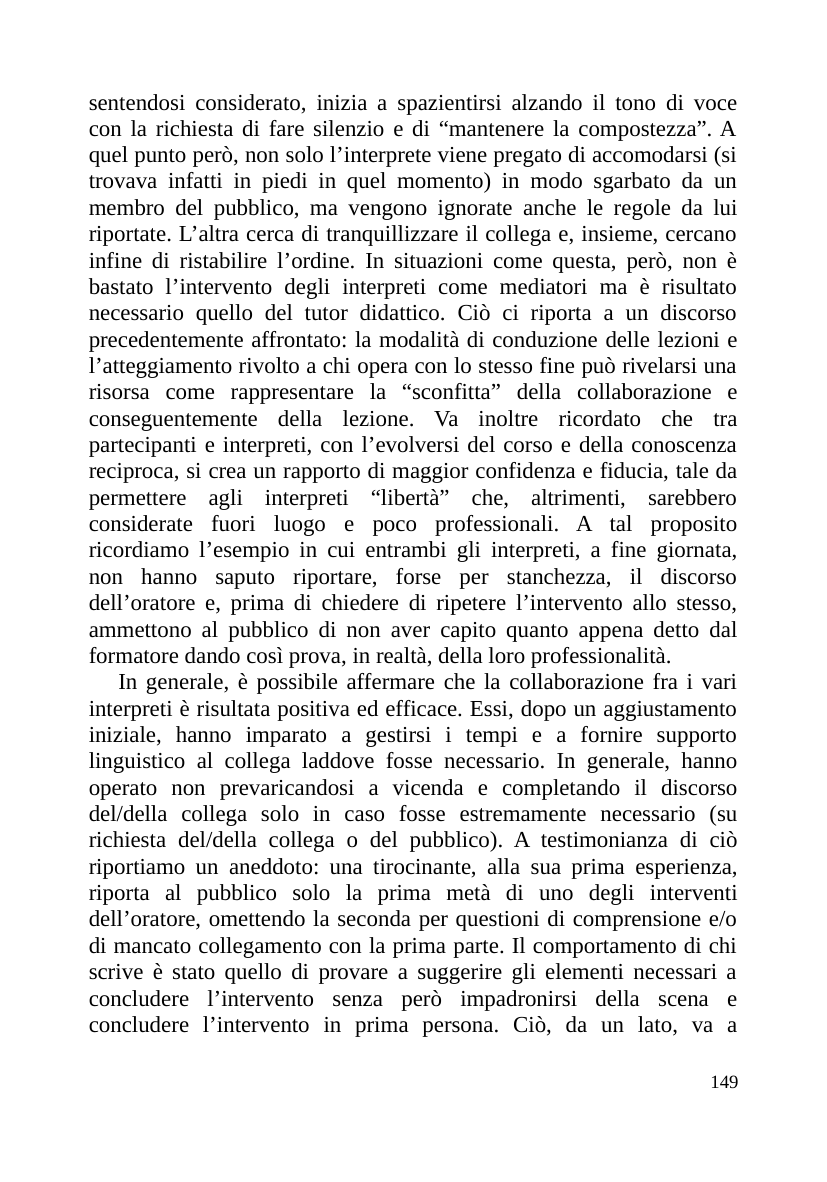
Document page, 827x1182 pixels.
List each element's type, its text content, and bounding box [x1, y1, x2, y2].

text In generale, è possibile affermare che la collaborazione fra i vari interpreti è risultata positiva ed efficace. Essi, dopo un aggiustamento iniziale, hanno imparato a gestirsi i tempi e a fornire supporto linguistico al collega laddove fosse necessario. In generale, hanno operato non prevaricandosi a vicenda e completando il discorso del/della collega solo in caso fosse estremamente necessario (su richiesta del/della collega o del pubblico). A testimonianza di ciò riportiamo un aneddoto: una tirocinante, alla sua prima esperienza, riporta al pubblico solo la prima metà di uno degli interventi dell’oratore, omettendo la seconda per questioni di comprensione e/o di mancato collegamento con la prima parte. Il comportamento di chi scrive è stato quello di provare a suggerire gli elementi necessari a concludere l’intervento senza però impadronirsi della scena e concludere l’intervento in prima persona. Ciò, da un lato, va a [88, 668, 738, 1037]
text sentendosi considerato, inizia a spazientirsi alzando il tono di voce con la richiesta di fare silenzio e di “mantenere la compostezza”. A quel punto però, non solo l’interprete viene pregato di accomodarsi (si trovava infatti in piedi in quel momento) in modo sgarbato da un membro del pubblico, ma vengono ignorate anche le regole da lui riportate. L’altra cerca di tranquillizzare il collega e, insieme, cercano infine di ristabilire l’ordine. In situazioni come questa, però, non è bastato l’intervento degli interpreti come mediatori ma è risultato necessario quello del tutor didattico. Ciò ci riporta a un discorso precedentemente affrontato: la modalità di conduzione delle lezioni e l’atteggiamento rivolto a chi opera con lo stesso fine può rivelarsi una risorsa come rappresentare la “sconfitta” della collaborazione e conseguentemente della lezione. Va inoltre ricordato che tra partecipanti e interpreti, con l’evolversi del corso e della conoscenza reciproca, si crea un rapporto di maggior confidenza e fiducia, tale da permettere agli interpreti “libertà” che, altrimenti, sarebbero considerate fuori luogo e poco professionali. A tal proposito ricordiamo l’esempio in cui entrambi gli interpreti, a fine giornata, non hanno saputo riportare, forse per stanchezza, il discorso dell’oratore e, prima di chiedere di ripetere l’intervento allo stesso, ammettono al pubblico di non aver capito quanto appena detto dal formatore dando così prova, in realtà, della loro professionalità. [88, 88, 738, 668]
